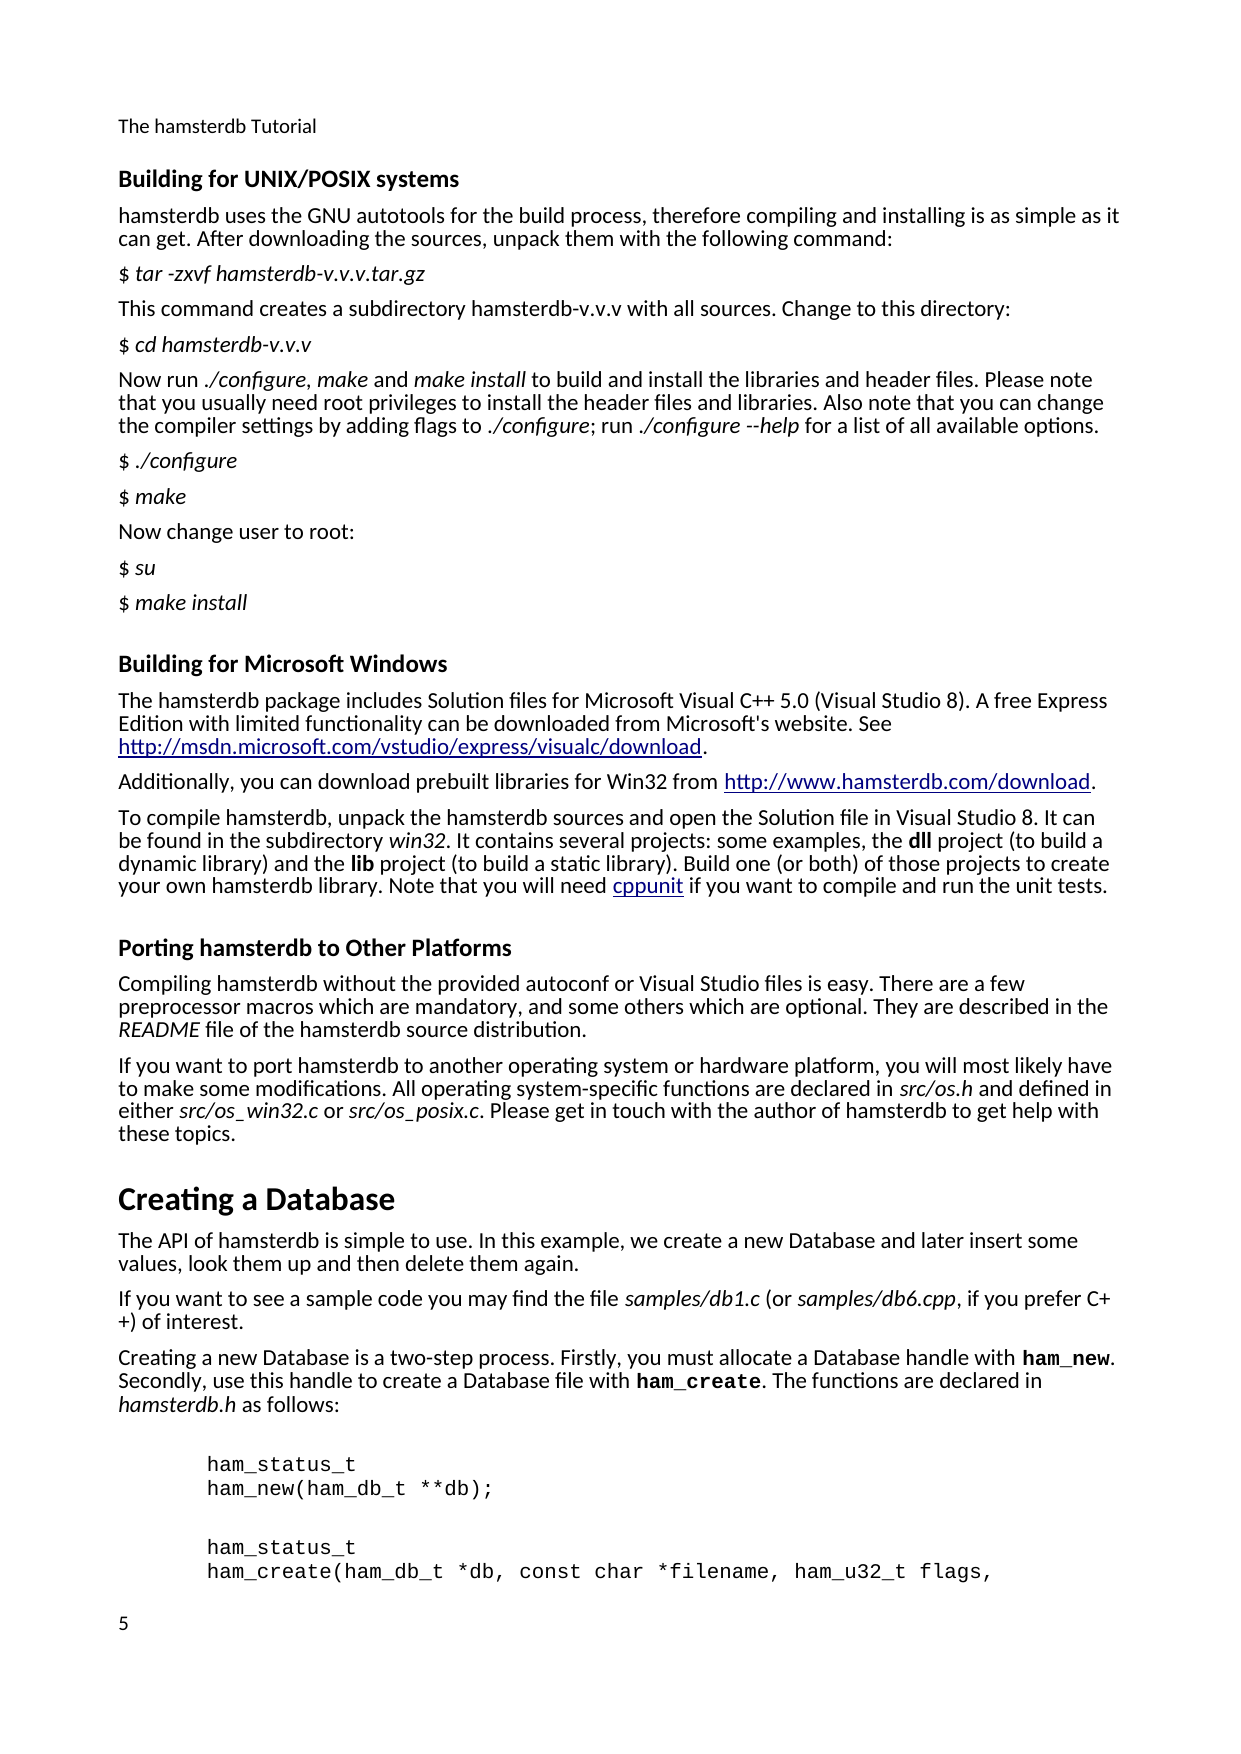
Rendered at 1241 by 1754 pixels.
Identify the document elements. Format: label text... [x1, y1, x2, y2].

text ham_status_t ham_new(ham_db_t **db); [207, 1454, 1122, 1501]
text The API of hamsterdb is simple to use. In this example, we create a new Database and later insert some values, look them up and then delete them again. [118, 1231, 1122, 1277]
text $ ./configure [118, 452, 1122, 475]
subtitle Building for Microsoft Windows [118, 654, 1122, 679]
subtitle Porting hamsterdb to Other Platforms [118, 937, 1122, 962]
text $ cd hamsterdb-v.v.v [118, 335, 1122, 358]
text $ make install [118, 593, 1122, 616]
text If you want to see a sample code you may find the file samples/db1.c (or samples/db6.cpp, if you prefer C++) of interest. [118, 1289, 1122, 1335]
text Compiling hamsterdb without the provided autoconf or Visual Studio files is easy. There are a few preprocessor macros which are mandatory, and some others which are optional. They are described in the README file of the hamsterdb source distribution. [118, 975, 1122, 1043]
text This command creates a subdirectory hamsterdb-v.v.v with all sources. Change to this directory: [118, 300, 1122, 323]
text Additionally, you can download prebuilt libraries for Win32 from http://www.hamsterdb.com/download. [118, 773, 1122, 796]
text $ make [118, 487, 1122, 510]
subtitle Creating a Database [118, 1185, 1122, 1218]
text The hamsterdb package includes Solution files for Microsoft Visual C++ 5.0 (Visual Studio 8). A free Express Edition with limited functionality can be downloaded from Microsoft's website. See http://msdn.microsoft.com/vstudio/express/visualc/download. [118, 691, 1122, 760]
text Now change user to root: [118, 523, 1122, 546]
subtitle Building for UNIX/POSIX systems [118, 168, 1122, 193]
text Now run ./configure, make and make install to build and install the libraries and header files. Please note that you usually need root privileges to install the header files and libraries. Also note that you can change the compiler settings by adding flags to ./configure; run ./configure --help for a list of all available options. [118, 371, 1122, 439]
text ham_status_t ham_create(ham_db_t *db, const char *filename, ham_u32_t flags, [207, 1537, 1122, 1584]
text If you want to port hamsterdb to another operating system or hardware platform, you will most likely have to make some modifications. All operating system-specific functions are declared in src/os.h and defined in either src/os_win32.c or src/os_posix.c. Please get in touch with the author of hamsterdb to get help with these topics. [118, 1056, 1122, 1148]
text $ tar -zxvf hamsterdb-v.v.v.tar.gz [118, 264, 1122, 287]
text To compile hamsterdb, unpack the hamsterdb sources and open the Solution file in Visual Studio 8. It can be found in the subdirectory win32. It contains several projects: some examples, the dll project (to build a dynamic library) and the lib project (to build a static library). Build one (or both) of those projects to create your own hamsterdb library. Note that you will need cppunit if you want to compile and run the unit tests. [118, 808, 1122, 900]
text $ su [118, 558, 1122, 581]
text Creating a new Database is a two-step process. Firstly, you must allocate a Database handle with ham_new. Secondly, use this handle to create a Database file with ham_create. The functions are declared in hamsterdb.h as follows: [118, 1348, 1122, 1418]
text hamsterdb uses the GNU autotools for the build process, therefore compiling and installing is as simple as it can get. After downloading the sources, unpack them with the following command: [118, 206, 1122, 252]
